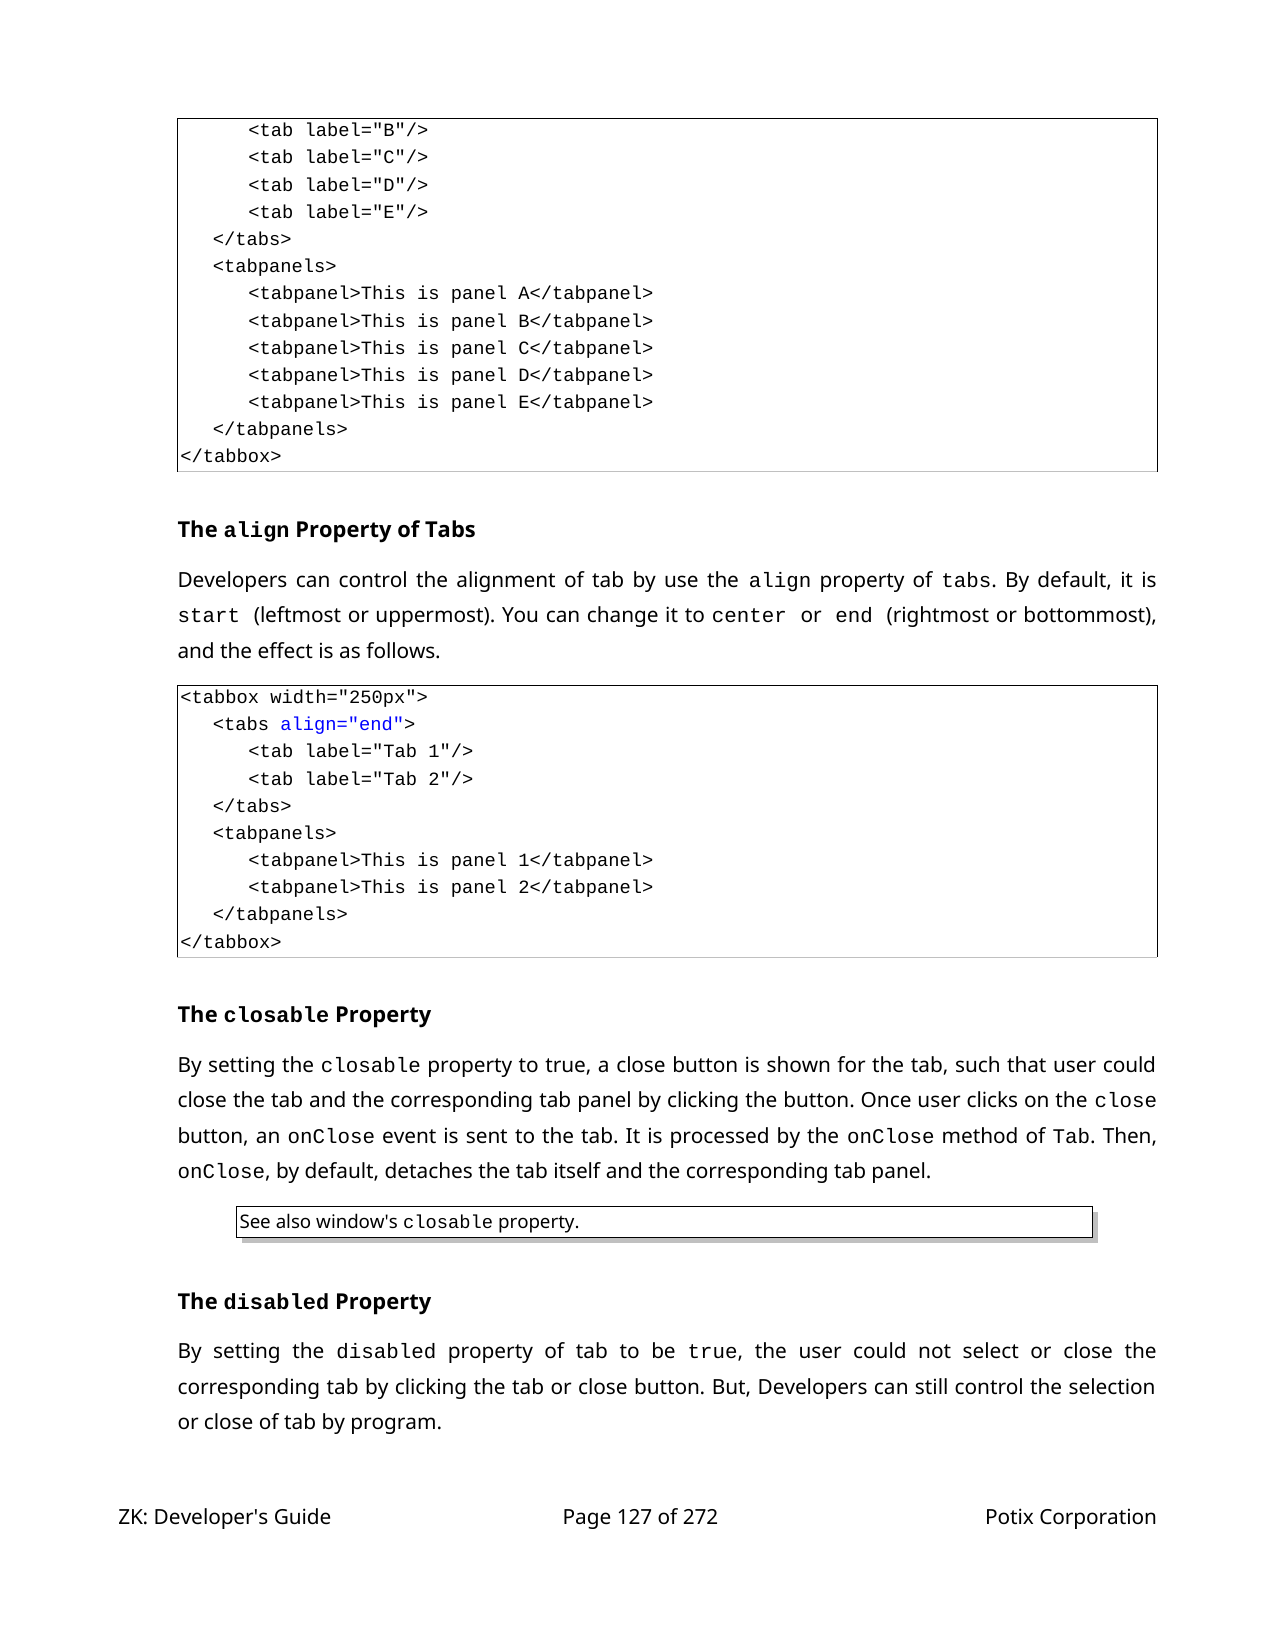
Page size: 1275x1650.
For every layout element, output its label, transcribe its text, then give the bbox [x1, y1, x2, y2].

text By setting the closable property to true, a close button is shown for the tab, such that user could close the tab and the corresponding tab panel by clicking the button. Once user clicks on the close button, an onClose event is sent to the tab. It is processed by the onClose method of Tab. Then, onClose, by default, detaches the tab itself and the corresponding tab panel. [177, 1050, 1157, 1185]
text <tabpanel>This is panel D</tabpanel> [178, 363, 1157, 387]
text <tab label="C"/> [178, 145, 1157, 169]
text </tabbox> [178, 444, 1157, 471]
text See also window's closable property. [237, 1207, 1092, 1237]
text <tab label="D"/> [178, 172, 1157, 197]
subtitle The disabled Property [177, 1286, 1157, 1316]
subtitle The closable Property [177, 999, 1157, 1029]
text <tab label="Tab 2"/> [178, 766, 1157, 791]
text By setting the disabled property of tab to be true, the user could not select or close the corresponding tab by clicking the tab or close button. But, Developers can still control the selection or close of tab by program. [177, 1337, 1157, 1436]
text <tabs align="end"> [178, 712, 1157, 736]
text Developers can control the alignment of tab by use the align property of tabs. By default, it is start (leftmost or uppermost). You can change it to center or end (rightmost or bottommost), and the effect is as follows. [177, 565, 1157, 664]
text </tabpanels> [178, 417, 1157, 441]
text </tabs> [178, 793, 1157, 818]
text <tabpanel>This is panel 1</tabpanel> [178, 848, 1157, 872]
text </tabbox> [178, 929, 1157, 957]
text <tab label="B"/> [178, 119, 1157, 142]
text <tabpanels> [178, 254, 1157, 278]
text <tabbox width="250px"> [178, 686, 1157, 709]
text <tabpanels> [178, 821, 1157, 845]
text <tabpanel>This is panel A</tabpanel> [178, 281, 1157, 306]
text </tabpanels> [178, 902, 1157, 927]
text </tabs> [178, 227, 1157, 251]
text <tabpanel>This is panel B</tabpanel> [178, 308, 1157, 333]
text <tab label="Tab 1"/> [178, 739, 1157, 763]
subtitle The align Property of Tabs [177, 514, 1157, 544]
text <tabpanel>This is panel 2</tabpanel> [178, 875, 1157, 899]
text <tab label="E"/> [178, 200, 1157, 224]
text <tabpanel>This is panel C</tabpanel> [178, 336, 1157, 360]
text <tabpanel>This is panel E</tabpanel> [178, 390, 1157, 414]
